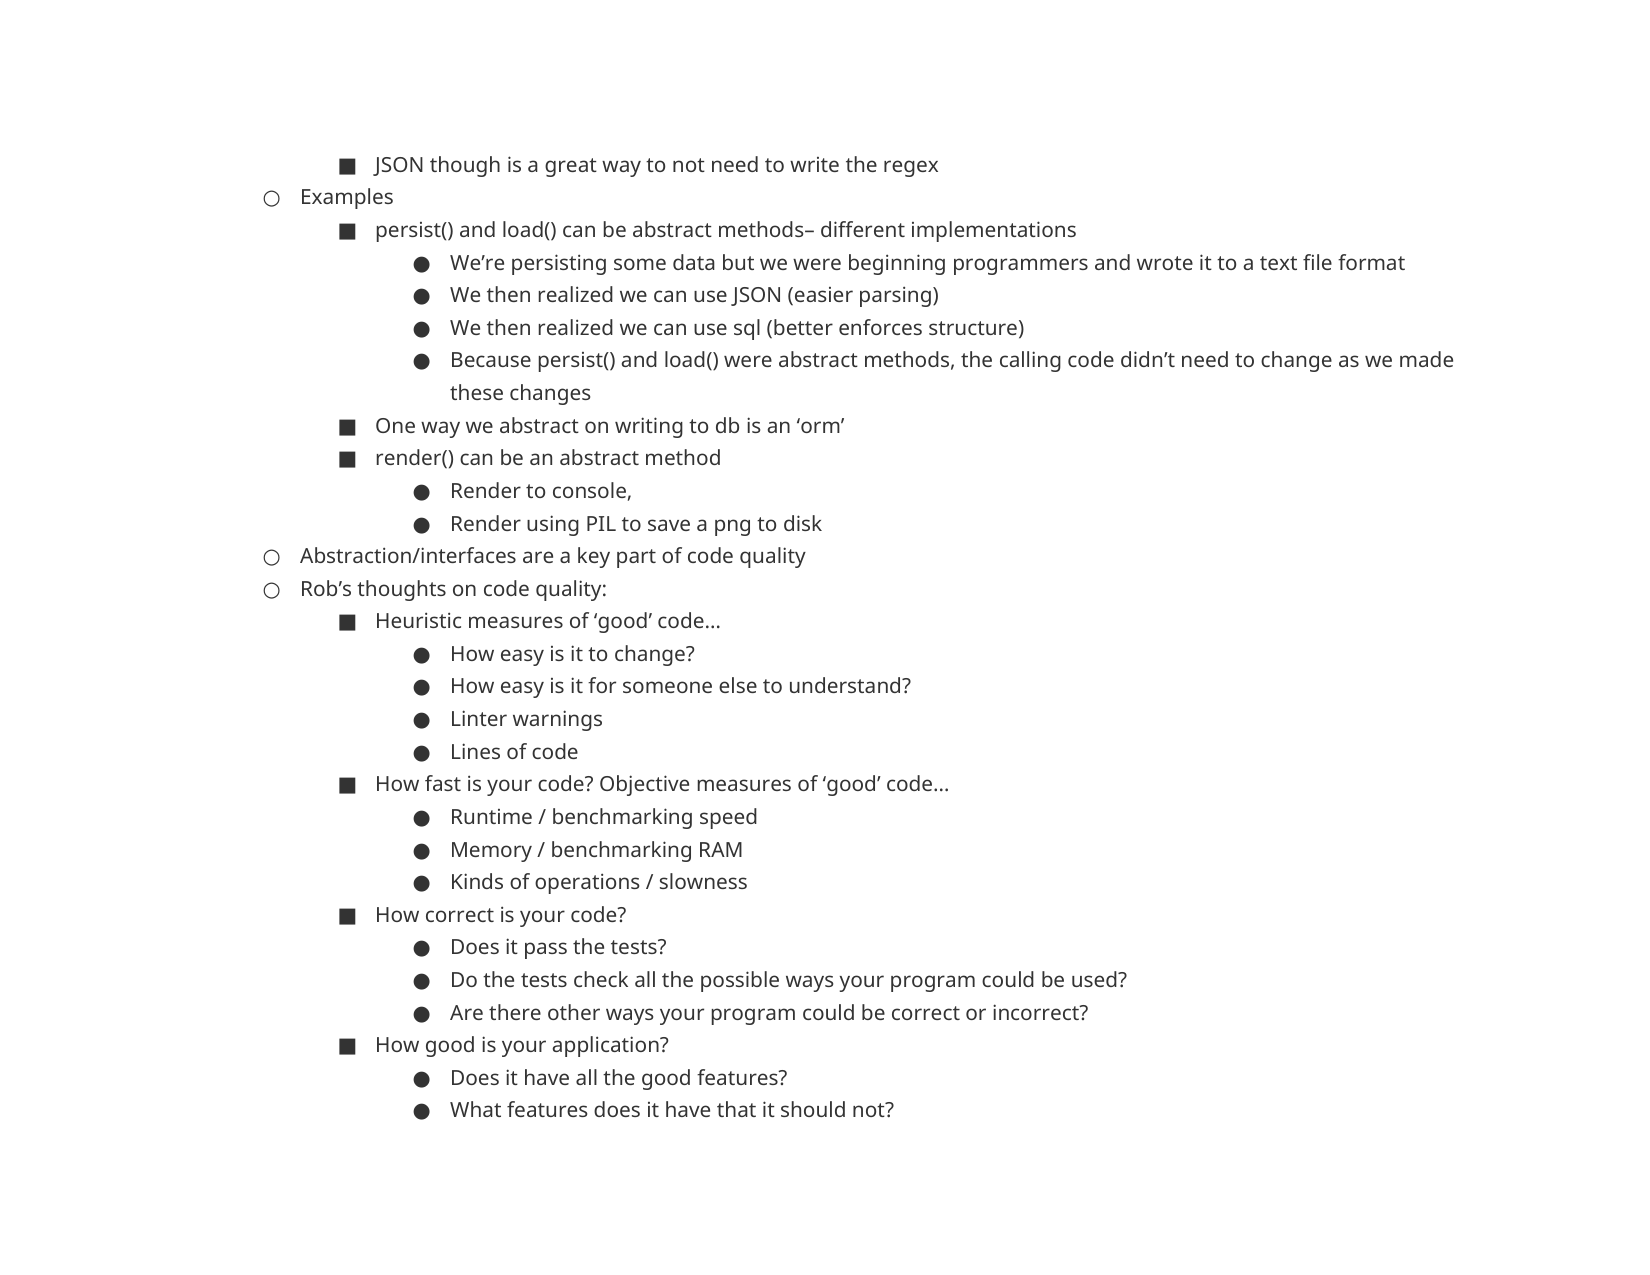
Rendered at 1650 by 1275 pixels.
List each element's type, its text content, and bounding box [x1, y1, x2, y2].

list How good is your application? [337, 1030, 1500, 1059]
list Memory / benchmarking RAM [412, 835, 1500, 863]
list Rob’s thoughts on code quality: [262, 574, 1500, 602]
list How easy is it for someone else to understand? [412, 672, 1500, 700]
list What features does it have that it should not? [412, 1096, 1500, 1124]
list Kinds of operations / slowness [412, 867, 1500, 896]
list Does it have all the good features? [412, 1063, 1500, 1091]
list Do the tests check all the possible ways your program could be used? [412, 965, 1500, 993]
list Does it pass the tests? [412, 932, 1500, 961]
list Render using PIL to save a png to disk [412, 509, 1500, 537]
list JSON though is a great way to not need to write the regex [337, 150, 1500, 178]
list Runtime / benchmarking speed [412, 802, 1500, 831]
list persist() and load() can be abstract methods– different implementations [337, 215, 1500, 244]
list We then realized we can use JSON (easier parsing) [412, 280, 1500, 309]
list We then realized we can use sql (better enforces structure) [412, 313, 1500, 341]
list We’re persisting some data but we were beginning programmers and wrote it to a text file format [412, 248, 1500, 276]
list Are there other ways your program could be correct or incorrect? [412, 998, 1500, 1026]
list How correct is your code? [337, 900, 1500, 928]
list Linter warnings [412, 704, 1500, 733]
list Lines of code [412, 737, 1500, 765]
list Examples [262, 183, 1500, 211]
list How easy is it to change? [412, 639, 1500, 667]
list How fast is your code? Objective measures of ‘good’ code… [337, 769, 1500, 798]
list render() can be an abstract method [337, 443, 1500, 472]
list Abstraction/interfaces are a key part of code quality [262, 541, 1500, 570]
list Render to console, [412, 476, 1500, 504]
list Heuristic measures of ‘good’ code… [337, 606, 1500, 635]
list One way we abstract on writing to db is an ‘orm’ [337, 411, 1500, 439]
list Because persist() and load() were abstract methods, the calling code didn’t need to change as we made these changes [412, 346, 1500, 407]
